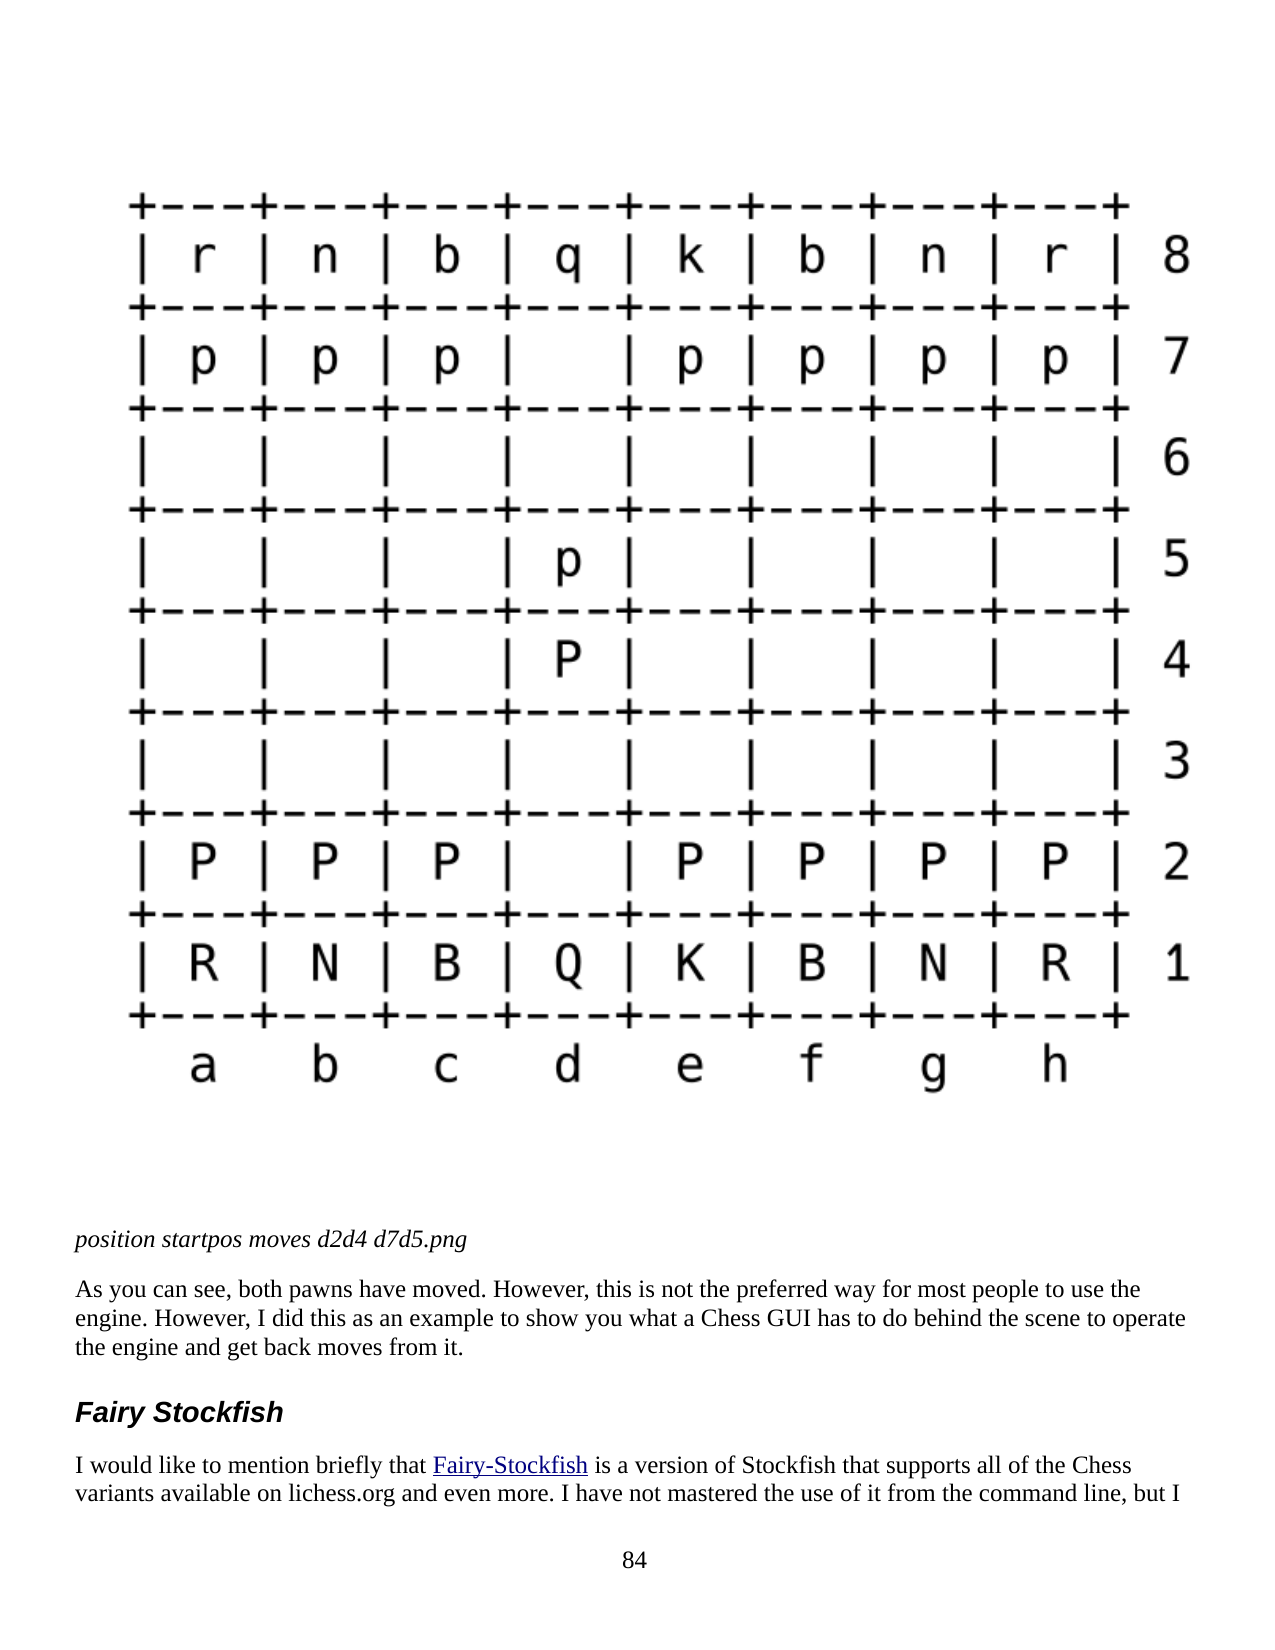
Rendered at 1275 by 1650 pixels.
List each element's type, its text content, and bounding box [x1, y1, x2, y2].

text As you can see, both pawns have moved. However, this is not the preferred way for most people to use the engine. However, I did this as an example to show you what a Chess GUI has to do behind the scene to operate the engine and get back moves from it. [75, 1274, 1200, 1361]
subtitle Fairy Stockfish [75, 1395, 1200, 1428]
picture [75, 75, 1212, 1212]
text I would like to mention briefly that Fairy-Stockfish is a version of Stockfish that supports all of the Chess variants available on lichess.org and even more. I have not mastered the use of it from the command line, but I [75, 1450, 1200, 1507]
text position startpos moves d2d4 d7d5.png [75, 1224, 1200, 1253]
